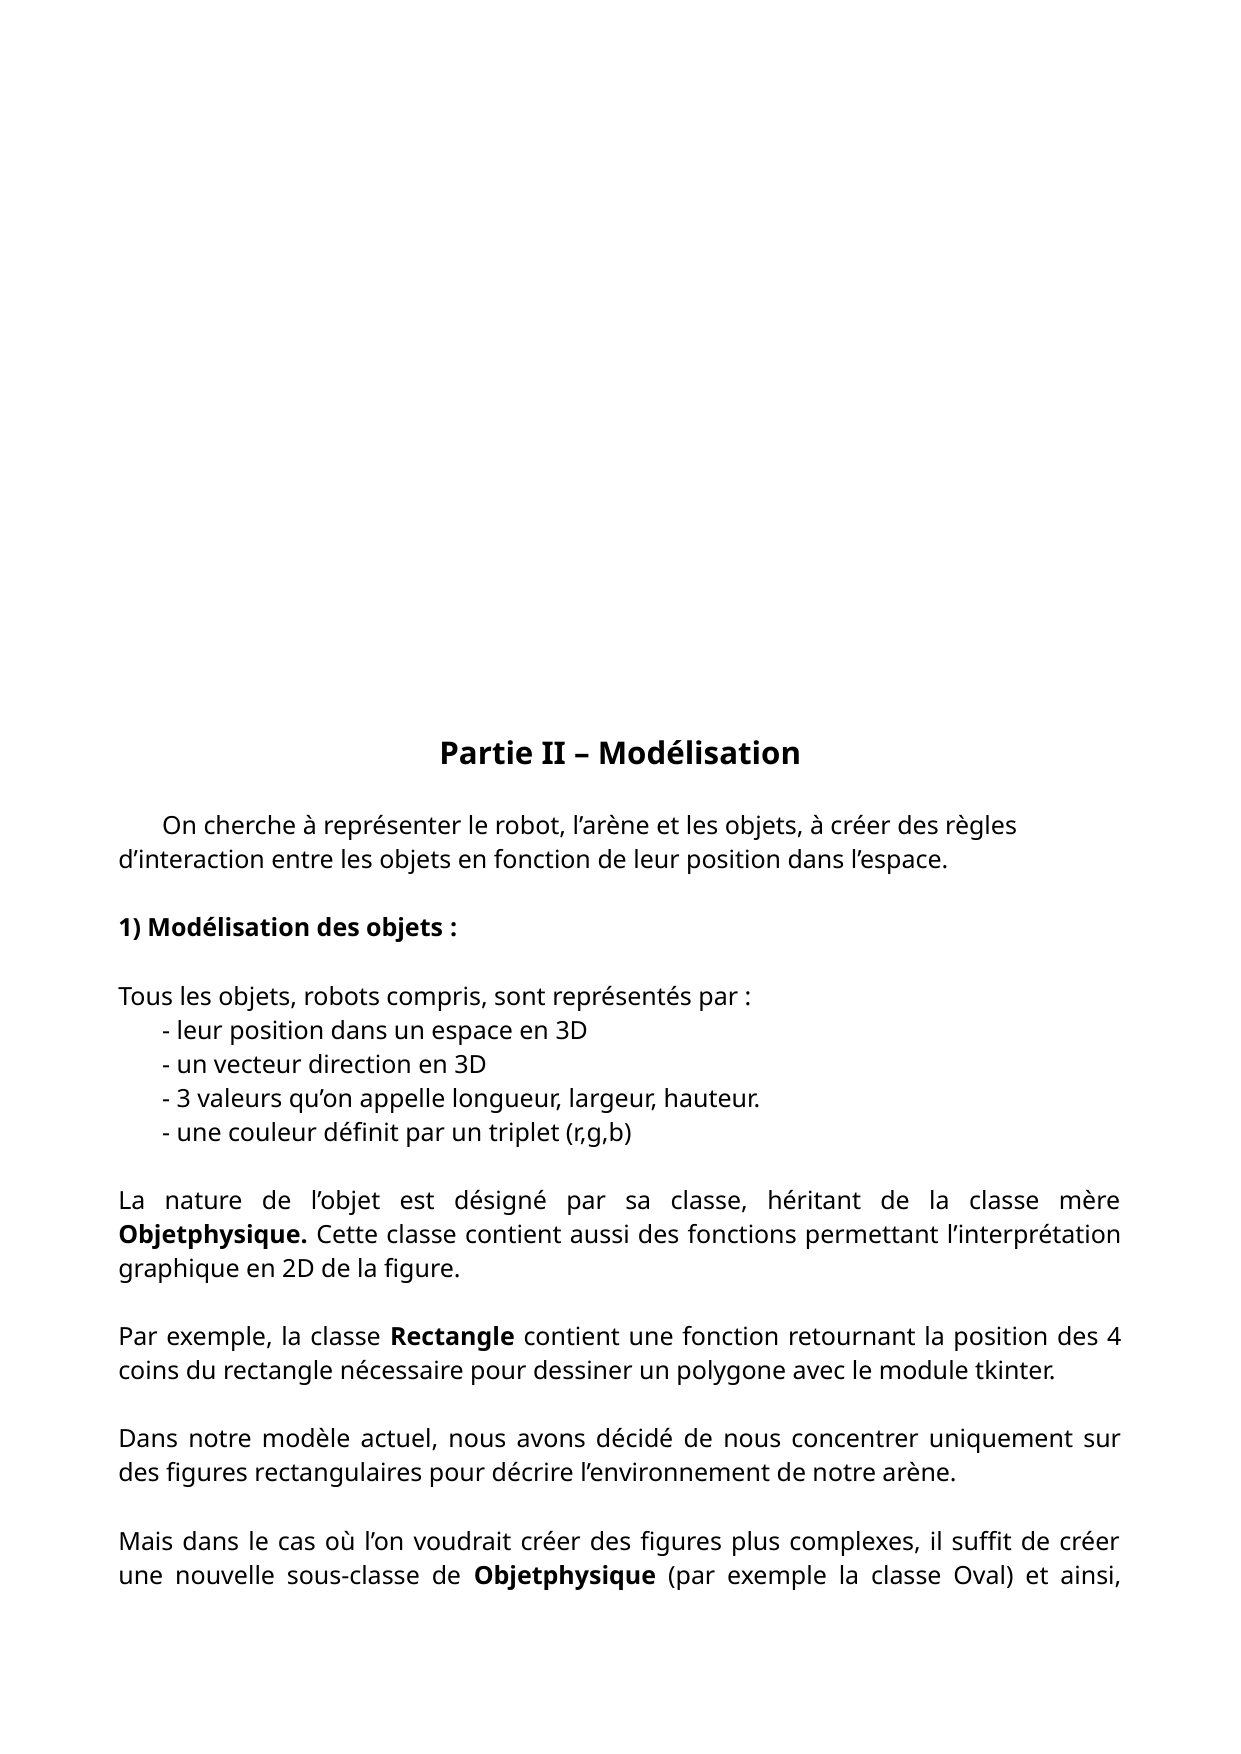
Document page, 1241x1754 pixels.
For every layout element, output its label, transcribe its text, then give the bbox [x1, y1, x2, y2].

text Par exemple, la classe Rectangle contient une fonction retournant la position des 4 coins du rectangle nécessaire pour dessiner un polygone avec le module tkinter. [118, 1319, 1122, 1387]
text - une couleur définit par un triplet (r,g,b) [118, 1114, 1122, 1148]
text - 3 valeurs qu’on appelle longueur, largeur, hauteur. [118, 1080, 1122, 1114]
text 1) Modélisation des objets : [118, 910, 1122, 944]
text Mais dans le cas où l’on voudrait créer des figures plus complexes, il suffit de créer une nouvelle sous-classe de Objetphysique (par exemple la classe Oval) et ainsi, [118, 1523, 1122, 1591]
text Tous les objets, robots compris, sont représentés par : [118, 978, 1122, 1012]
text - un vecteur direction en 3D [118, 1046, 1122, 1080]
text Dans notre modèle actuel, nous avons décidé de nous concentrer uniquement sur des figures rectangulaires pour décrire l’environnement de notre arène. [118, 1421, 1122, 1489]
text La nature de l’objet est désigné par sa classe, héritant de la classe mère Objetphysique. Cette classe contient aussi des fonctions permettant l’interprétation graphique en 2D de la figure. [118, 1183, 1122, 1285]
text - leur position dans un espace en 3D [118, 1012, 1122, 1046]
text On cherche à représenter le robot, l’arène et les objets, à créer des règles d’interaction entre les objets en fonction de leur position dans l’espace. [118, 808, 1122, 876]
text Partie II – Modélisation [118, 731, 1122, 774]
